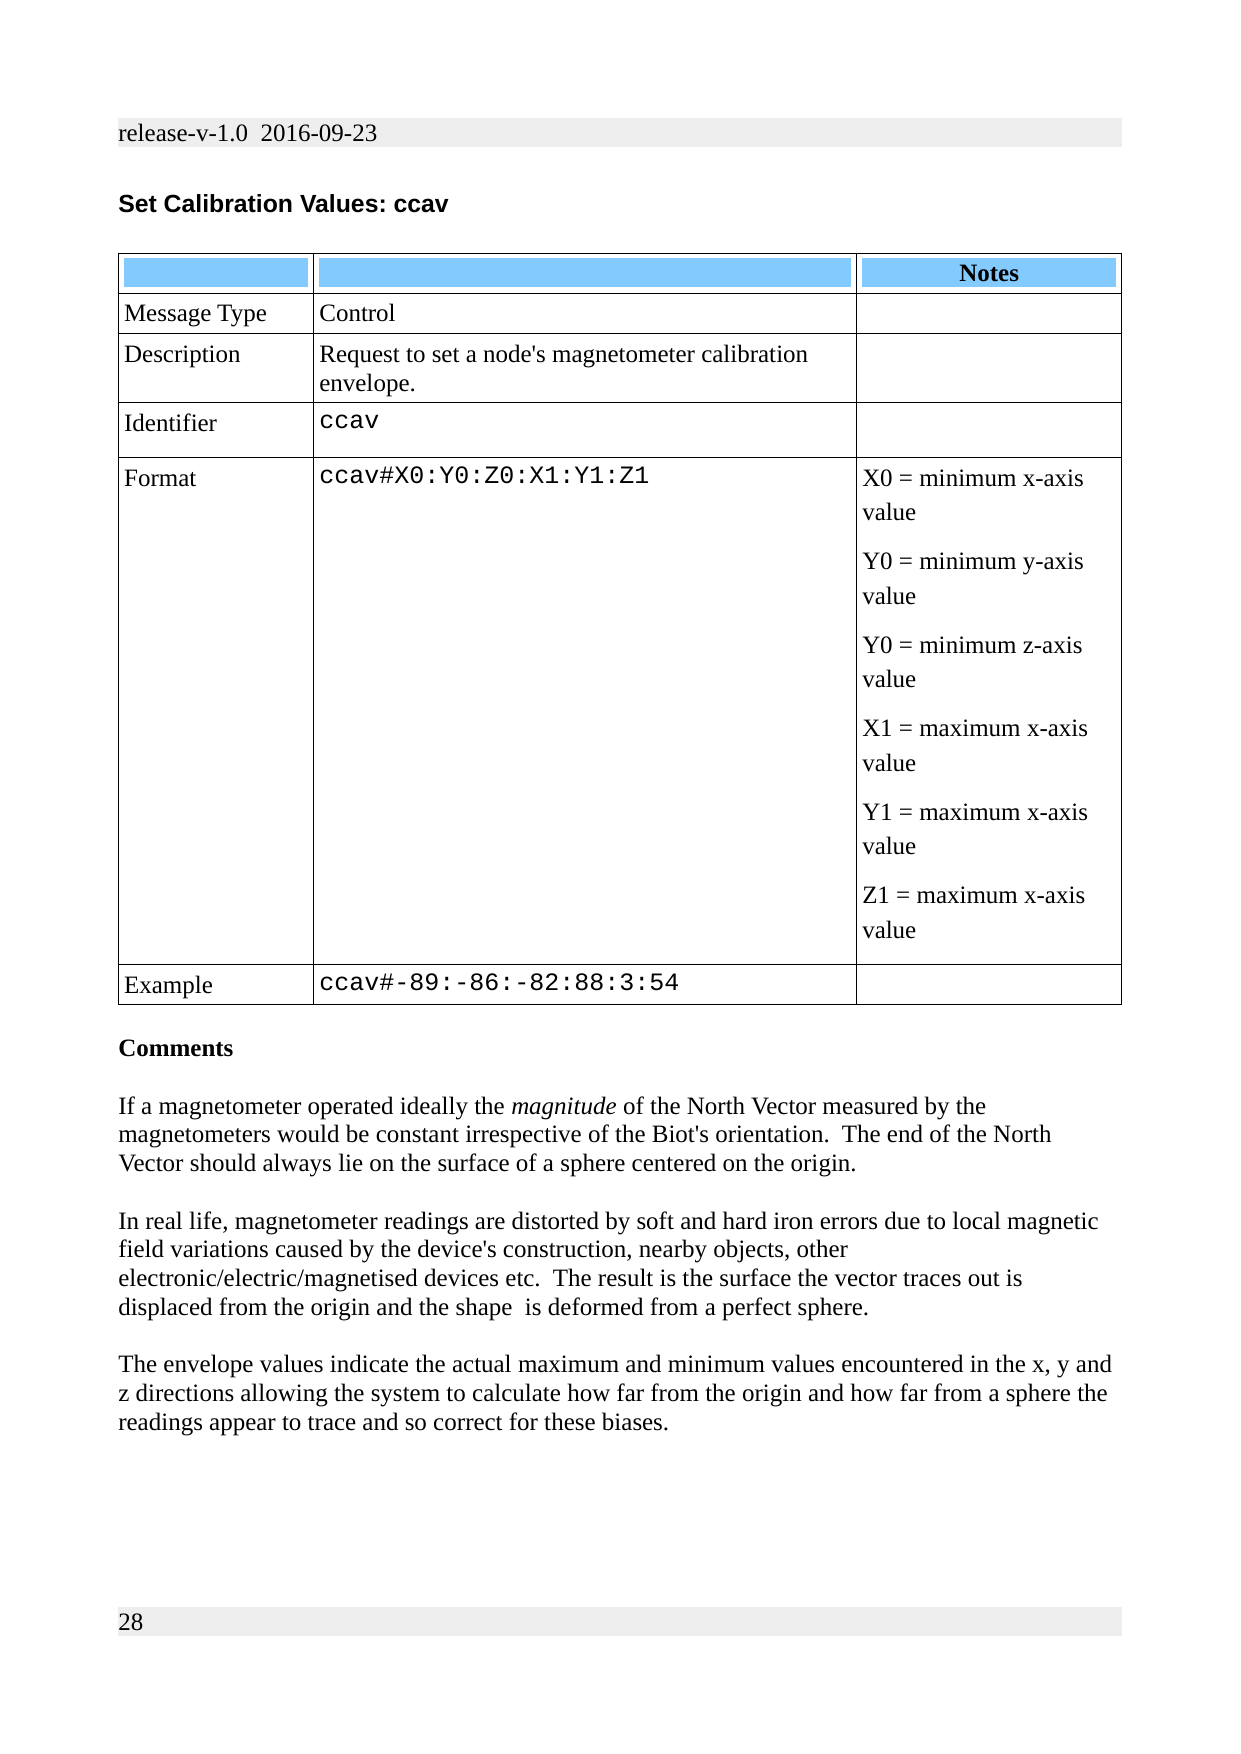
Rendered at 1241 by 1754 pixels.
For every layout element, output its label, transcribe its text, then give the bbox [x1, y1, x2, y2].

subtitle Set Calibration Values: ccav [118, 189, 1122, 217]
table_cell [857, 334, 1121, 402]
table_cell X0 = minimum x-axis value Y0 = minimum y-axis value Y0 = minimum z-axis value X1 = maximum x-axis value Y1 = maximum x-axis value Z1 = maximum x-axis value [857, 458, 1121, 964]
table_cell [857, 403, 1121, 457]
table_cell [857, 294, 1121, 333]
table_cell Format [119, 458, 313, 964]
table_cell Description [119, 334, 313, 402]
text The envelope values indicate the actual maximum and minimum values encountered in the x, y and z directions allowing the system to calculate how far from the origin and how far from a sphere the readings appear to trace and so correct for these biases. [118, 1349, 1122, 1436]
table_cell Control [314, 294, 856, 333]
text In real life, magnetometer readings are distorted by soft and hard iron errors due to local magnetic field variations caused by the device's construction, nearby objects, other electronic/electric/magnetised devices etc. The result is the surface the vector traces out is displaced from the origin and the shape is deformed from a perfect sphere. [118, 1206, 1122, 1321]
table_header [314, 254, 856, 293]
table_cell Example [119, 965, 313, 1004]
table_header [119, 254, 313, 293]
table_cell ccav#-89:-86:-82:88:3:54 [314, 965, 856, 1004]
table_cell Message Type [119, 294, 313, 333]
table_cell ccav [314, 403, 856, 457]
table_cell Identifier [119, 403, 313, 457]
text If a magnetometer operated ideally the magnitude of the North Vector measured by the magnetometers would be constant irrespective of the Biot's orientation. The end of the North Vector should always lie on the surface of a sphere centered on the origin. [118, 1091, 1122, 1177]
table_header Notes [857, 254, 1121, 293]
table_cell [857, 965, 1121, 1004]
table_cell Request to set a node's magnetometer calibration envelope. [314, 334, 856, 402]
table_cell ccav#X0:Y0:Z0:X1:Y1:Z1 [314, 458, 856, 964]
text Comments [118, 1033, 1122, 1062]
